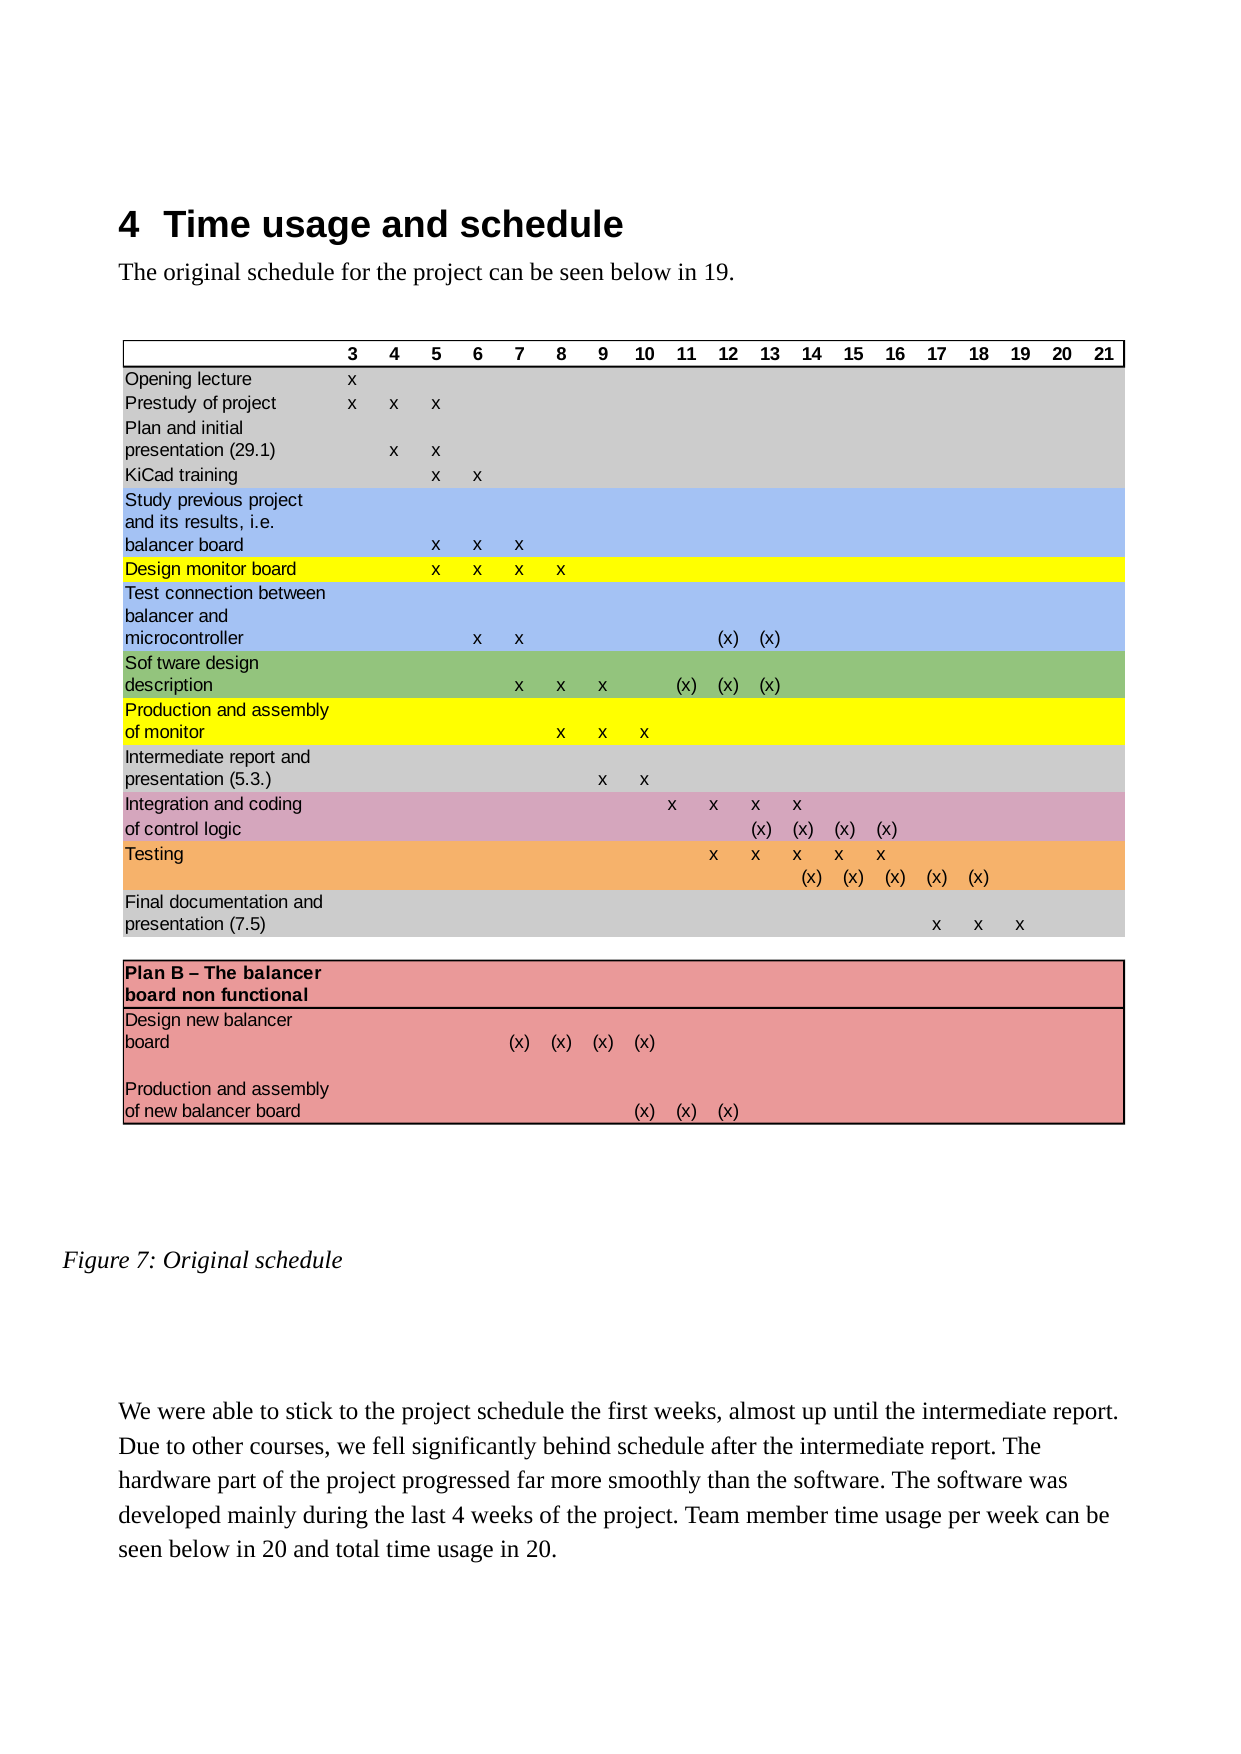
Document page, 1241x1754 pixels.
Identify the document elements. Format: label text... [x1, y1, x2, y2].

text Figure 7: Original schedule [62, 340, 1187, 1273]
subtitle 4 Time usage and schedule [118, 201, 1122, 245]
text We were able to stick to the project schedule the first weeks, almost up until the intermediate report. Due to other courses, we fell significantly behind schedule after the intermediate report. The hardware part of the project progressed far more smoothly than the software. The software was developed mainly during the last 4 weeks of the project. Team member time usage per week can be seen below in 20 and total time usage in 20. [118, 1396, 1122, 1563]
text The original schedule for the project can be seen below in 19. [118, 257, 1122, 286]
